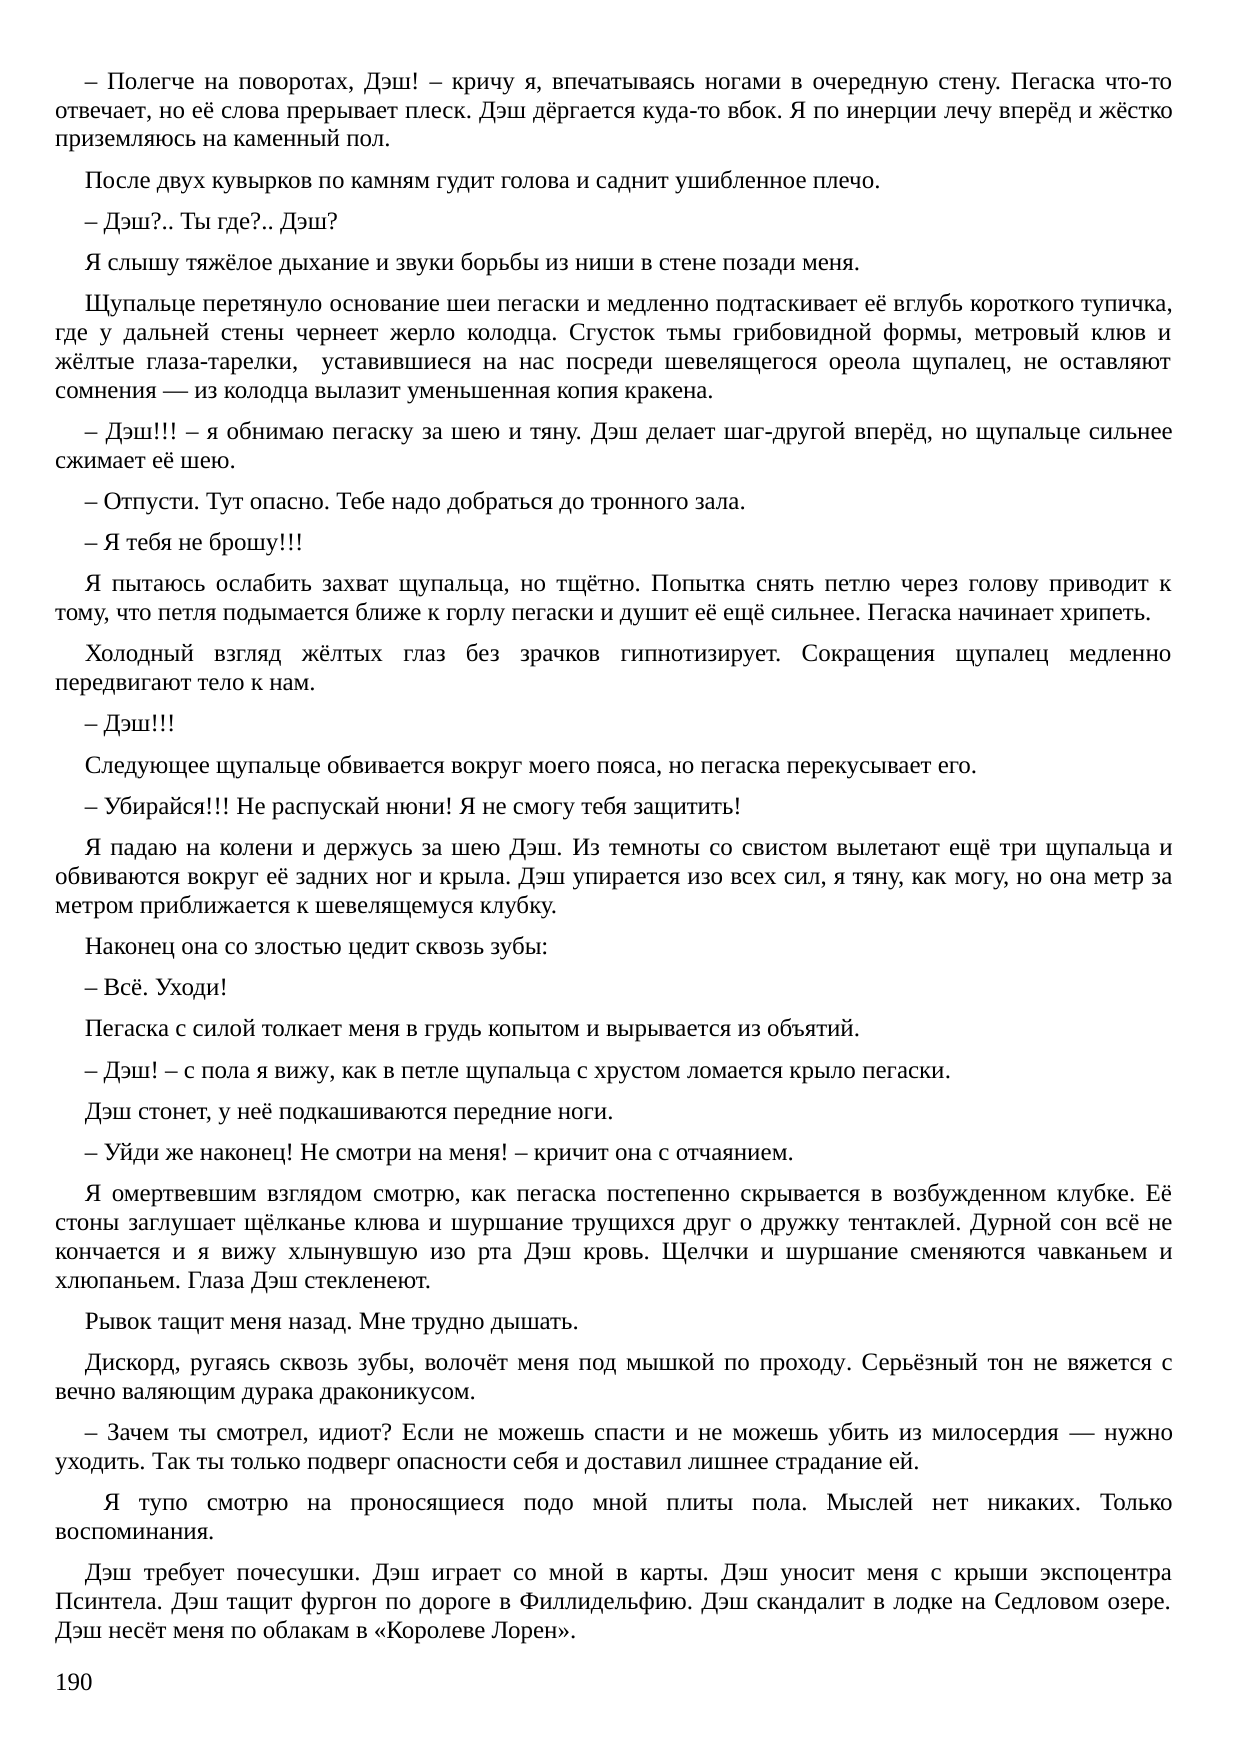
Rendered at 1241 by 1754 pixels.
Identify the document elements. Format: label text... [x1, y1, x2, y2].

text – Дэш?.. Ты где?.. Дэш? [55, 206, 1173, 235]
text – Уйди же наконец! Не смотри на меня! – кричит она с отчаянием. [55, 1137, 1173, 1166]
text – Дэш!!! [55, 708, 1173, 737]
text Дэш стонет, у неё подкашиваются передние ноги. [55, 1096, 1173, 1125]
text После двух кувырков по камням гудит голова и саднит ушибленное плечо. [55, 165, 1173, 193]
text Пегаска с силой толкает меня в грудь копытом и вырывается из объятий. [55, 1013, 1173, 1042]
text Я пытаюсь ослабить захват щупальца, но тщётно. Попытка снять петлю через голову приводит к тому, что петля подымается ближе к горлу пегаски и душит её ещё сильнее. Пегаска начинает хрипеть. [55, 568, 1173, 626]
text Следующее щупальце обвивается вокруг моего пояса, но пегаска перекусывает его. [55, 750, 1173, 778]
text Дискорд, ругаясь сквозь зубы, волочёт меня под мышкой по проходу. Серьёзный тон не вяжется с вечно валяющим дурака драконикусом. [55, 1347, 1173, 1405]
text Я тупо смотрю на проносящиеся подо мной плиты пола. Мыслей нет никаких. Только воспоминания. [55, 1487, 1173, 1545]
text – Всё. Уходи! [55, 972, 1173, 1001]
text – Зачем ты смотрел, идиот? Если не можешь спасти и не можешь убить из милосердия — нужно уходить. Так ты только подверг опасности себя и доставил лишнее страдание ей. [55, 1417, 1173, 1475]
text Щупальце перетянуло основание шеи пегаски и медленно подтаскивает её вглубь короткого тупичка, где у дальней стены чернеет жерло колодца. Сгусток тьмы грибовидной формы, метровый клюв и жёлтые глаза-тарелки, уставившиеся на нас посреди шевелящегося ореола щупалец, не оставляют сомнения — из колодца вылазит уменьшенная копия кракена. [55, 288, 1173, 403]
text – Я тебя не брошу!!! [55, 527, 1173, 556]
text Холодный взгляд жёлтых глаз без зрачков гипнотизирует. Сокращения щупалец медленно передвигают тело к нам. [55, 638, 1173, 696]
text – Дэш! – с пола я вижу, как в петле щупальца с хрустом ломается крыло пегаски. [55, 1055, 1173, 1083]
text Дэш требует почесушки. Дэш играет со мной в карты. Дэш уносит меня с крыши экспоцентра Псинтела. Дэш тащит фургон по дороге в Филлидельфию. Дэш скандалит в лодке на Седловом озере. Дэш несёт меня по облакам в «Королеве Лорен». [55, 1557, 1173, 1643]
text – Полегче на поворотах, Дэш! – кричу я, впечатываясь ногами в очередную стену. Пегаска что-то отвечает, но её слова прерывает плеск. Дэш дёргается куда-то вбок. Я по инерции лечу вперёд и жёстко приземляюсь на каменный пол. [55, 66, 1173, 152]
text – Убирайся!!! Не распускай нюни! Я не смогу тебя защитить! [55, 791, 1173, 820]
text Я падаю на колени и держусь за шею Дэш. Из темноты со свистом вылетают ещё три щупальца и обвиваются вокруг её задних ног и крыла. Дэш упирается изо всех сил, я тяну, как могу, но она метр за метром приближается к шевелящемуся клубку. [55, 832, 1173, 918]
text – Отпусти. Тут опасно. Тебе надо добраться до тронного зала. [55, 486, 1173, 515]
text – Дэш!!! – я обнимаю пегаску за шею и тяну. Дэш делает шаг-другой вперёд, но щупальце сильнее сжимает её шею. [55, 416, 1173, 473]
text Я слышу тяжёлое дыхание и звуки борьбы из ниши в стене позади меня. [55, 247, 1173, 276]
text Я омертвевшим взглядом смотрю, как пегаска постепенно скрывается в возбужденном клубке. Её стоны заглушает щёлканье клюва и шуршание трущихся друг о дружку тентаклей. Дурной сон всё не кончается и я вижу хлынувшую изо рта Дэш кровь. Щелчки и шуршание сменяются чавканьем и хлюпаньем. Глаза Дэш стекленеют. [55, 1178, 1173, 1293]
text Рывок тащит меня назад. Мне трудно дышать. [55, 1306, 1173, 1335]
text Наконец она со злостью цедит сквозь зубы: [55, 931, 1173, 960]
